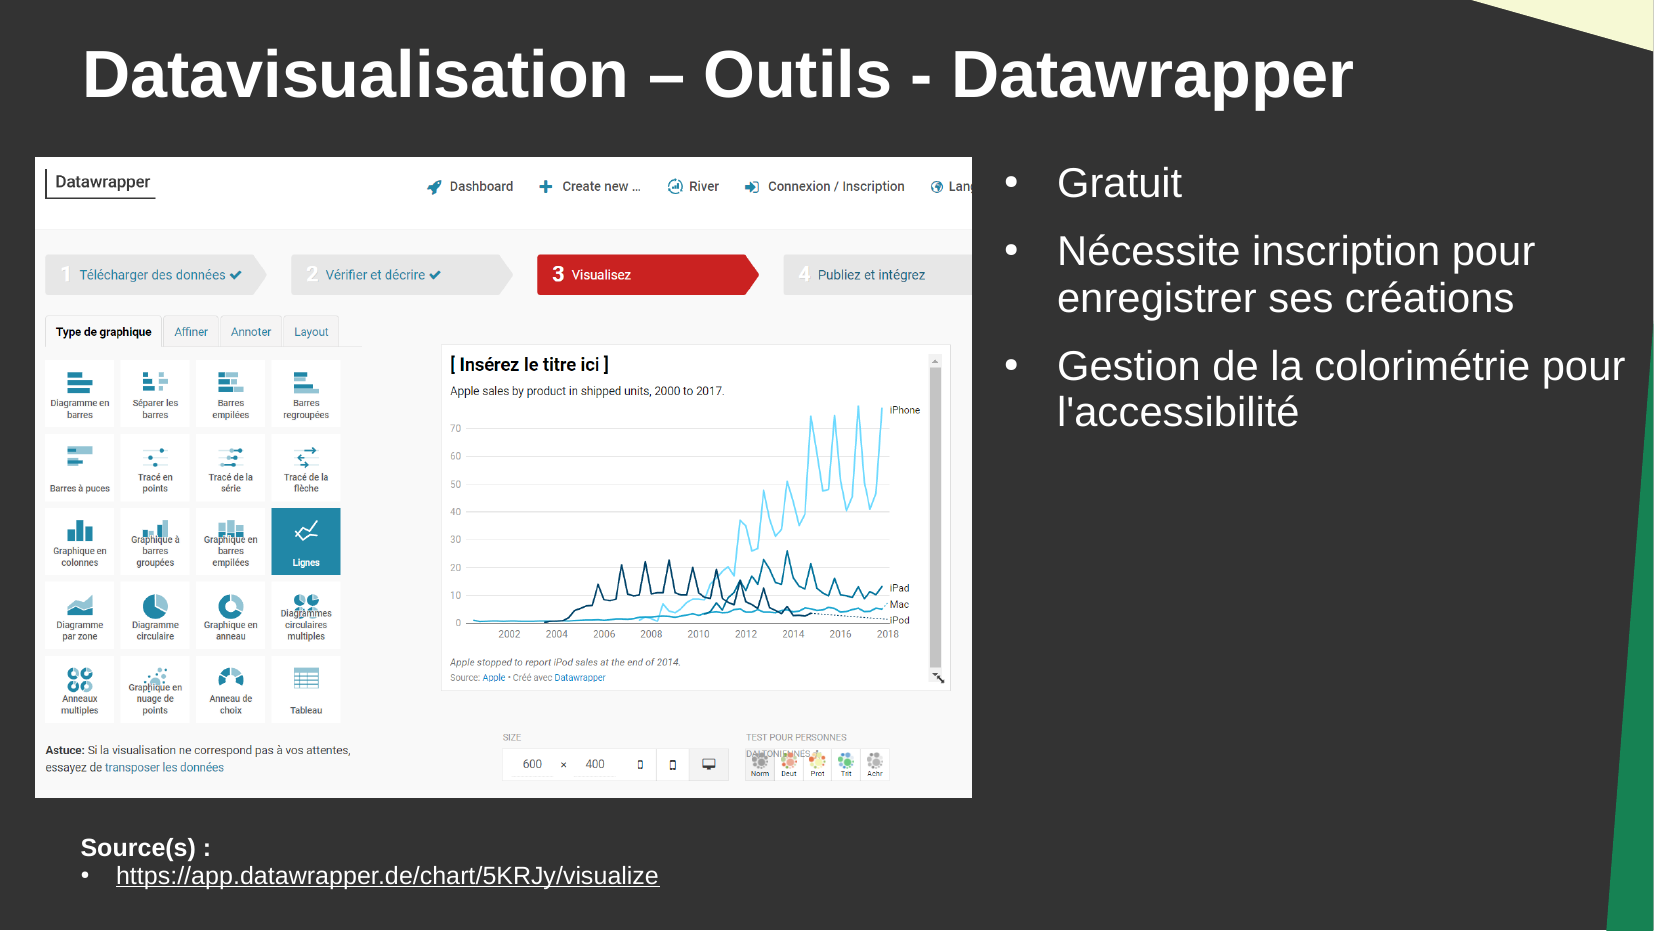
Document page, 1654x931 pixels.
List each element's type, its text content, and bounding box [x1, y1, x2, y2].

picture [35, 157, 972, 798]
list Gratuit Nécessite inscription pour enregistrer ses créations Gestion de la colorimétrie pour l'accessibilité [986, 159, 1636, 485]
text_box [1606, 314, 1654, 931]
text_box [1471, 0, 1654, 52]
title Datavisualisation – Outils - Datawrapper [82, 37, 1571, 122]
text_box Source(s) : https://app.datawrapper.de/chart/5KRJy/visualize [65, 826, 1483, 926]
